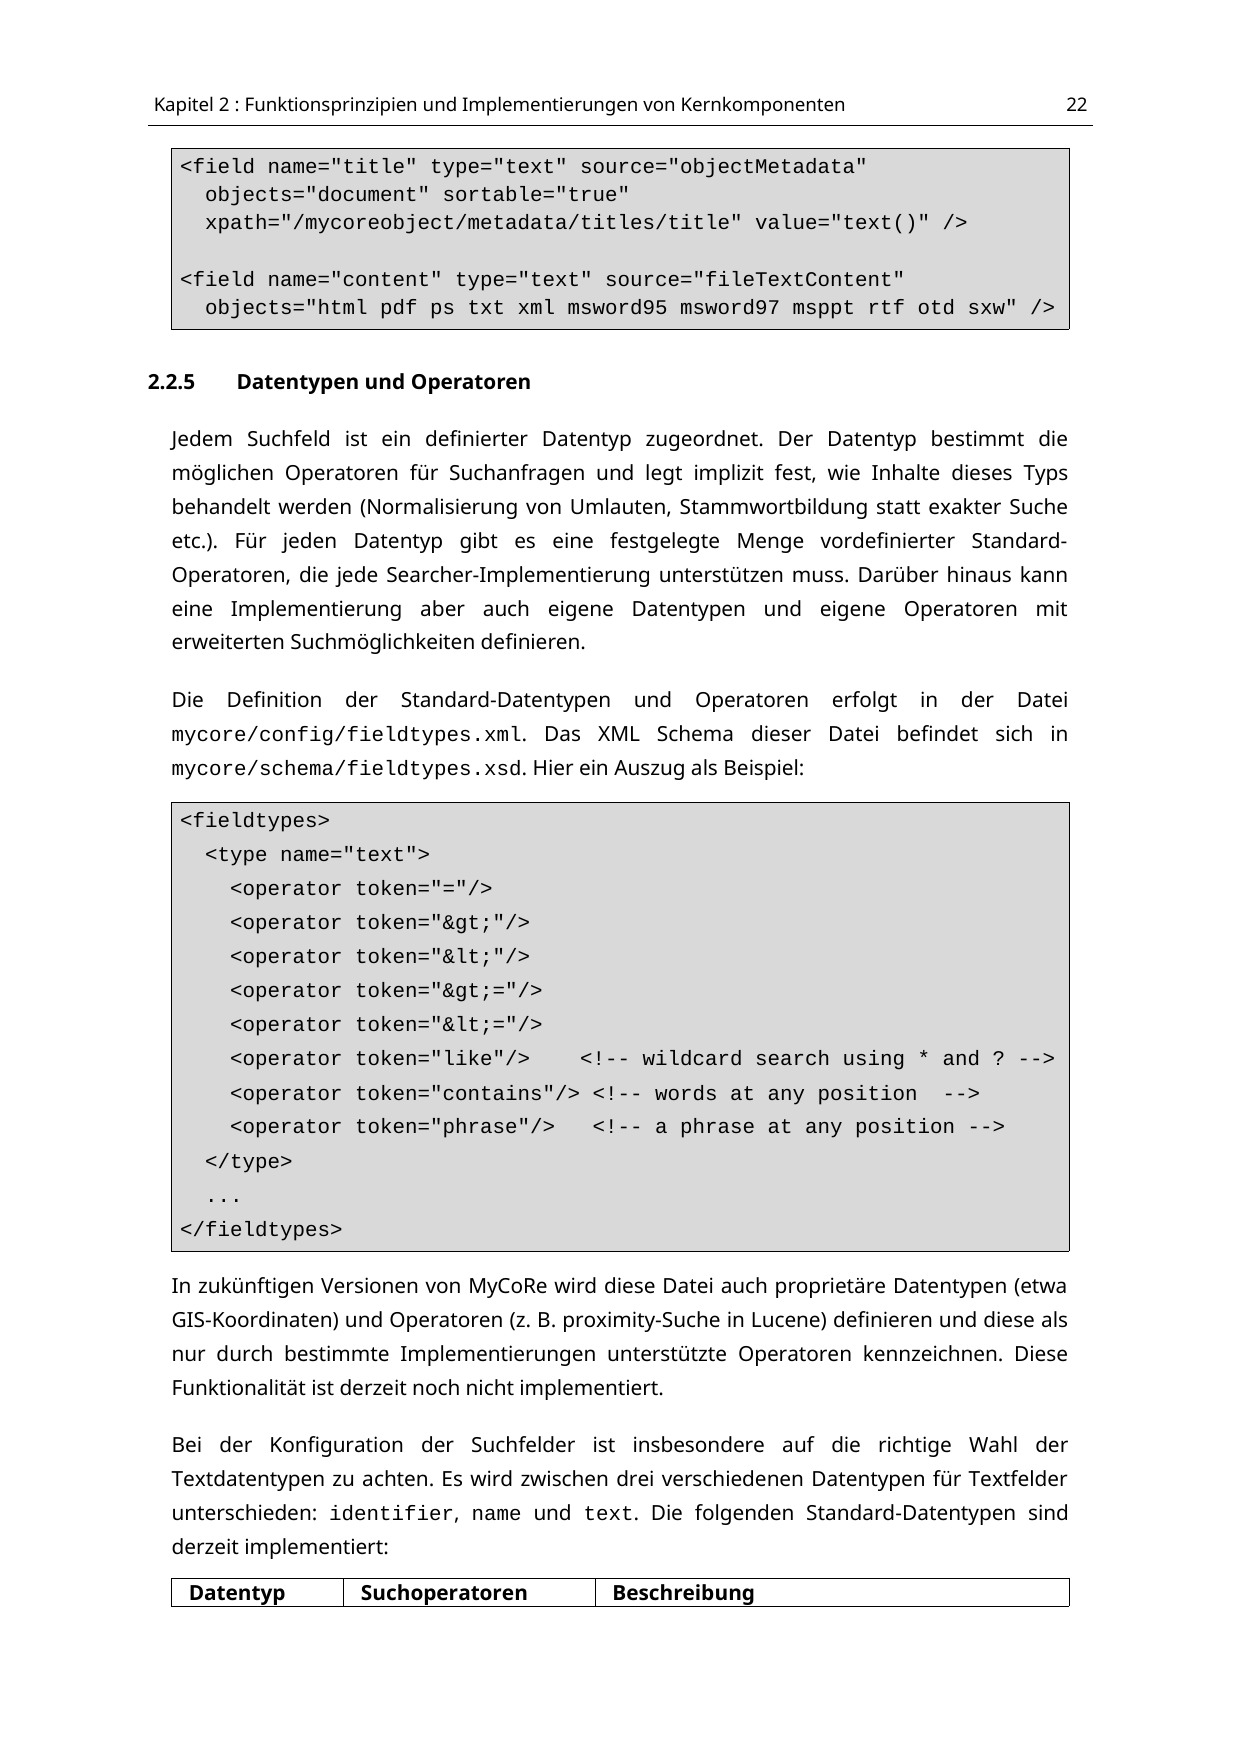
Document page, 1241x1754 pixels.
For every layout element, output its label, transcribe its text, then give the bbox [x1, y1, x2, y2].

text <operator token="contains"/> <!-- words at any position --> [172, 1074, 1069, 1106]
text <operator token="phrase"/> <!-- a phrase at any position --> [172, 1108, 1069, 1140]
text <operator token="like"/> <!-- wildcard search using * and ? --> [172, 1040, 1069, 1072]
text Bei der Konfiguration der Suchfelder ist insbesondere auf die richtige Wahl der Textdatentypen zu achten. Es wird zwischen drei verschiedenen Datentypen für Textfelder unterschieden: identifier, name und text. Die folgenden Standard-Datentypen sind derzeit implementiert: [171, 1430, 1069, 1560]
text <field name="title" type="text" source="objectMetadata" objects="document" sortable="true" xpath="/mycoreobject/metadata/titles/title" value="text()" /> <field name="content" type="text" source="fileTextContent" objects="html pdf ps txt xml msword95 msword97 msppt rtf otd sxw" /> [172, 149, 1069, 329]
text <operator token="&lt;="/> [172, 1006, 1069, 1038]
text </fieldtypes> [172, 1211, 1069, 1251]
text <operator token="&gt;="/> [172, 972, 1069, 1004]
text </type> [172, 1142, 1069, 1174]
subtitle Datentypen und Operatoren [148, 367, 1092, 395]
text <operator token="="/> [172, 870, 1069, 902]
text ... [172, 1176, 1069, 1208]
table_header Suchoperatoren [344, 1579, 595, 1606]
text Jedem Suchfeld ist ein definierter Datentyp zugeordnet. Der Datentyp bestimmt die möglichen Operatoren für Suchanfragen und legt implizit fest, wie Inhalte dieses Typs behandelt werden (Normalisierung von Umlauten, Stammwortbildung statt exakter Suche etc.). Für jeden Datentyp gibt es eine festgelegte Menge vordefinierter Standard-Operatoren, die jede Searcher-Implementierung unterstützen muss. Darüber hinaus kann eine Implementierung aber auch eigene Datentypen und eigene Operatoren mit erweiterten Suchmöglichkeiten definieren. [171, 424, 1069, 656]
text Die Definition der Standard-Datentypen und Operatoren erfolgt in der Datei mycore/config/fieldtypes.xml. Das XML Schema dieser Datei befindet sich in mycore/schema/fieldtypes.xsd. Hier ein Auszug als Beispiel: [171, 685, 1069, 781]
text <fieldtypes> [172, 803, 1069, 834]
text <type name="text"> [172, 836, 1069, 868]
text In zukünftigen Versionen von MyCoRe wird diese Datei auch proprietäre Datentypen (etwa GIS-Koordinaten) und Operatoren (z. B. proximity-Suche in Lucene) definieren und diese als nur durch bestimmte Implementierungen unterstützte Operatoren kennzeichnen. Diese Funktionalität ist derzeit noch nicht implementiert. [171, 1271, 1069, 1401]
table_header Beschreibung [596, 1579, 1069, 1606]
text <operator token="&gt;"/> [172, 904, 1069, 936]
table_header Datentyp [172, 1579, 343, 1606]
text <operator token="&lt;"/> [172, 938, 1069, 970]
